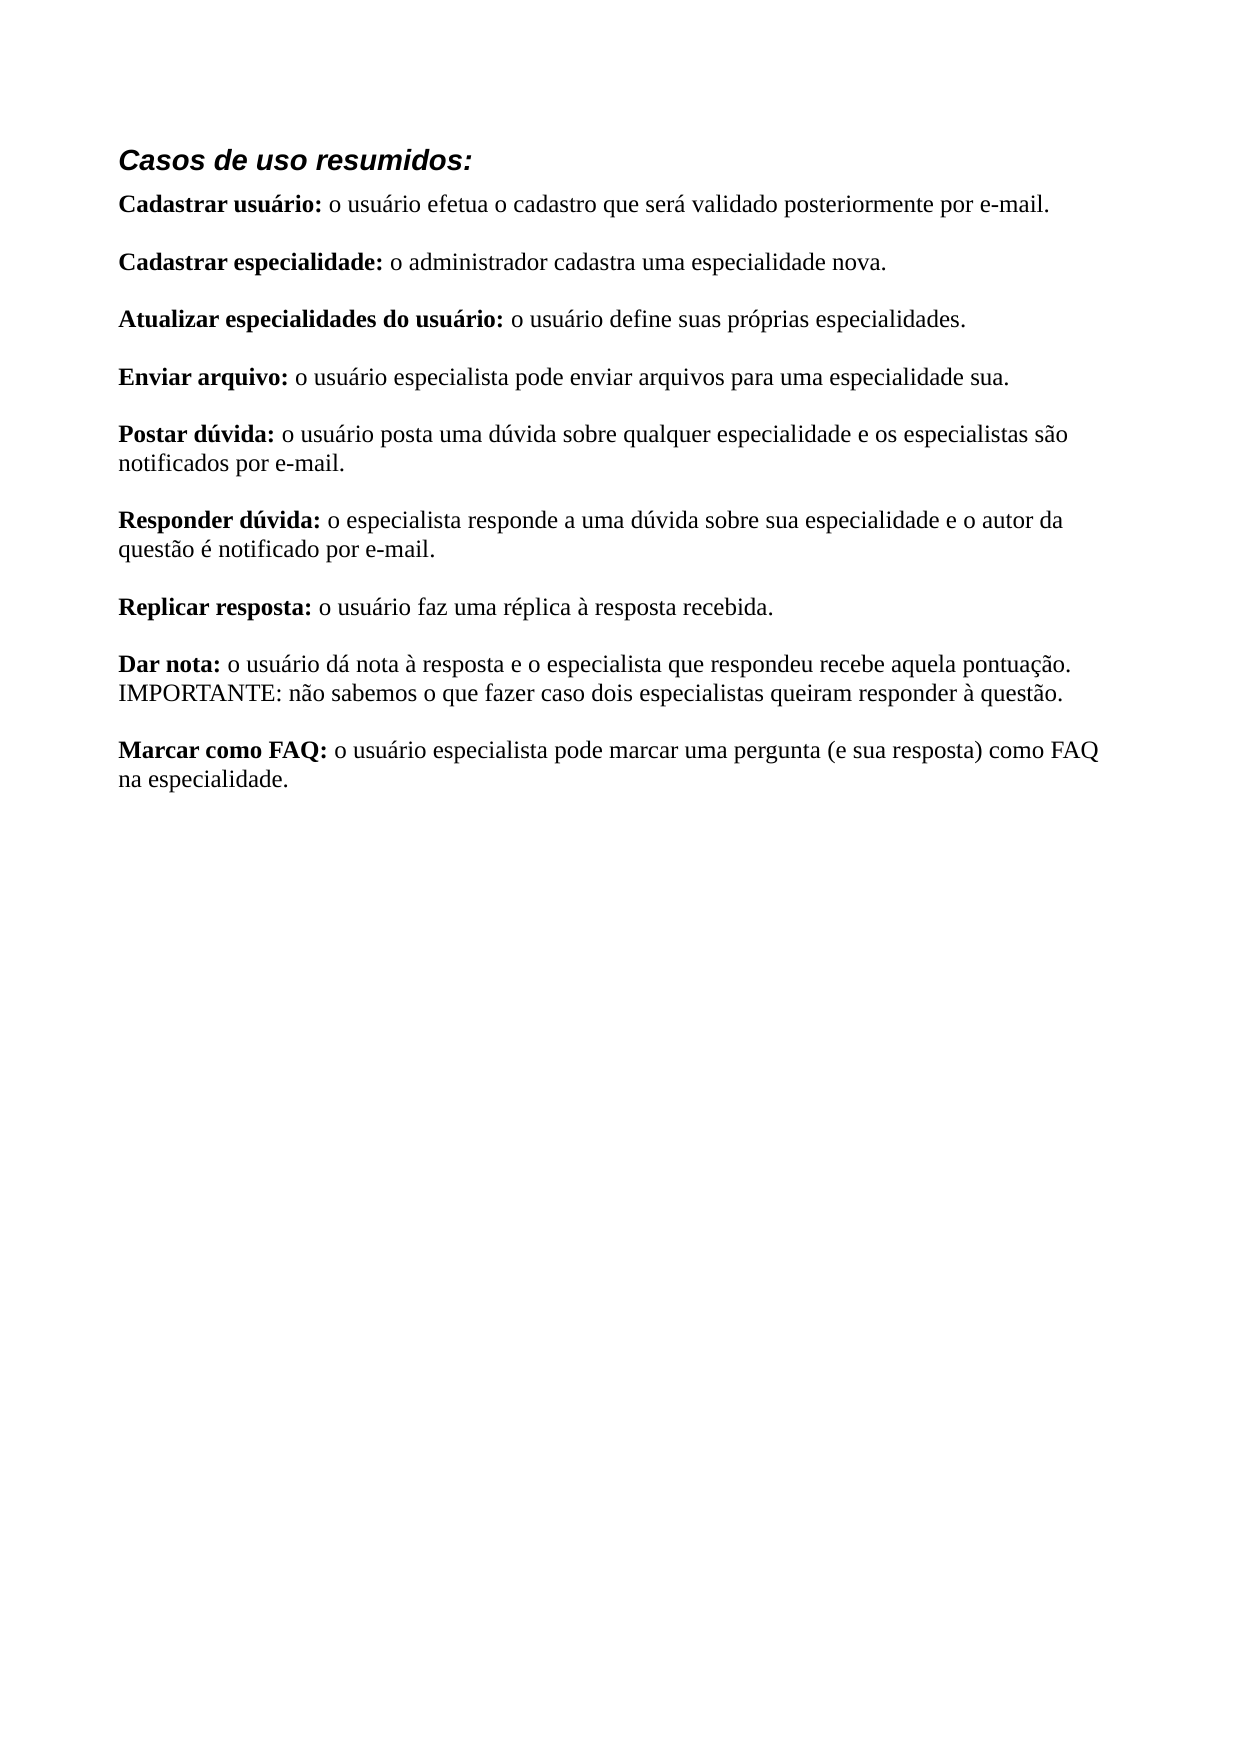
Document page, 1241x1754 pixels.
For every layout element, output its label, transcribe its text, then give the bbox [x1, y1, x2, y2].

text Replicar resposta: o usuário faz uma réplica à resposta recebida. [118, 592, 1122, 620]
text Dar nota: o usuário dá nota à resposta e o especialista que respondeu recebe aquela pontuação. [118, 649, 1122, 678]
subtitle Casos de uso resumidos: [118, 143, 1122, 177]
text Postar dúvida: o usuário posta uma dúvida sobre qualquer especialidade e os especialistas são notificados por e-mail. [118, 419, 1122, 477]
text Marcar como FAQ: o usuário especialista pode marcar uma pergunta (e sua resposta) como FAQ na especialidade. [118, 735, 1122, 793]
text IMPORTANTE: não sabemos o que fazer caso dois especialistas queiram responder à questão. [118, 678, 1122, 707]
text Enviar arquivo: o usuário especialista pode enviar arquivos para uma especialidade sua. [118, 362, 1122, 390]
text Responder dúvida: o especialista responde a uma dúvida sobre sua especialidade e o autor da questão é notificado por e-mail. [118, 505, 1122, 563]
text Atualizar especialidades do usuário: o usuário define suas próprias especialidades. [118, 304, 1122, 333]
text Cadastrar especialidade: o administrador cadastra uma especialidade nova. [118, 247, 1122, 275]
text Cadastrar usuário: o usuário efetua o cadastro que será validado posteriormente por e-mail. [118, 189, 1122, 218]
